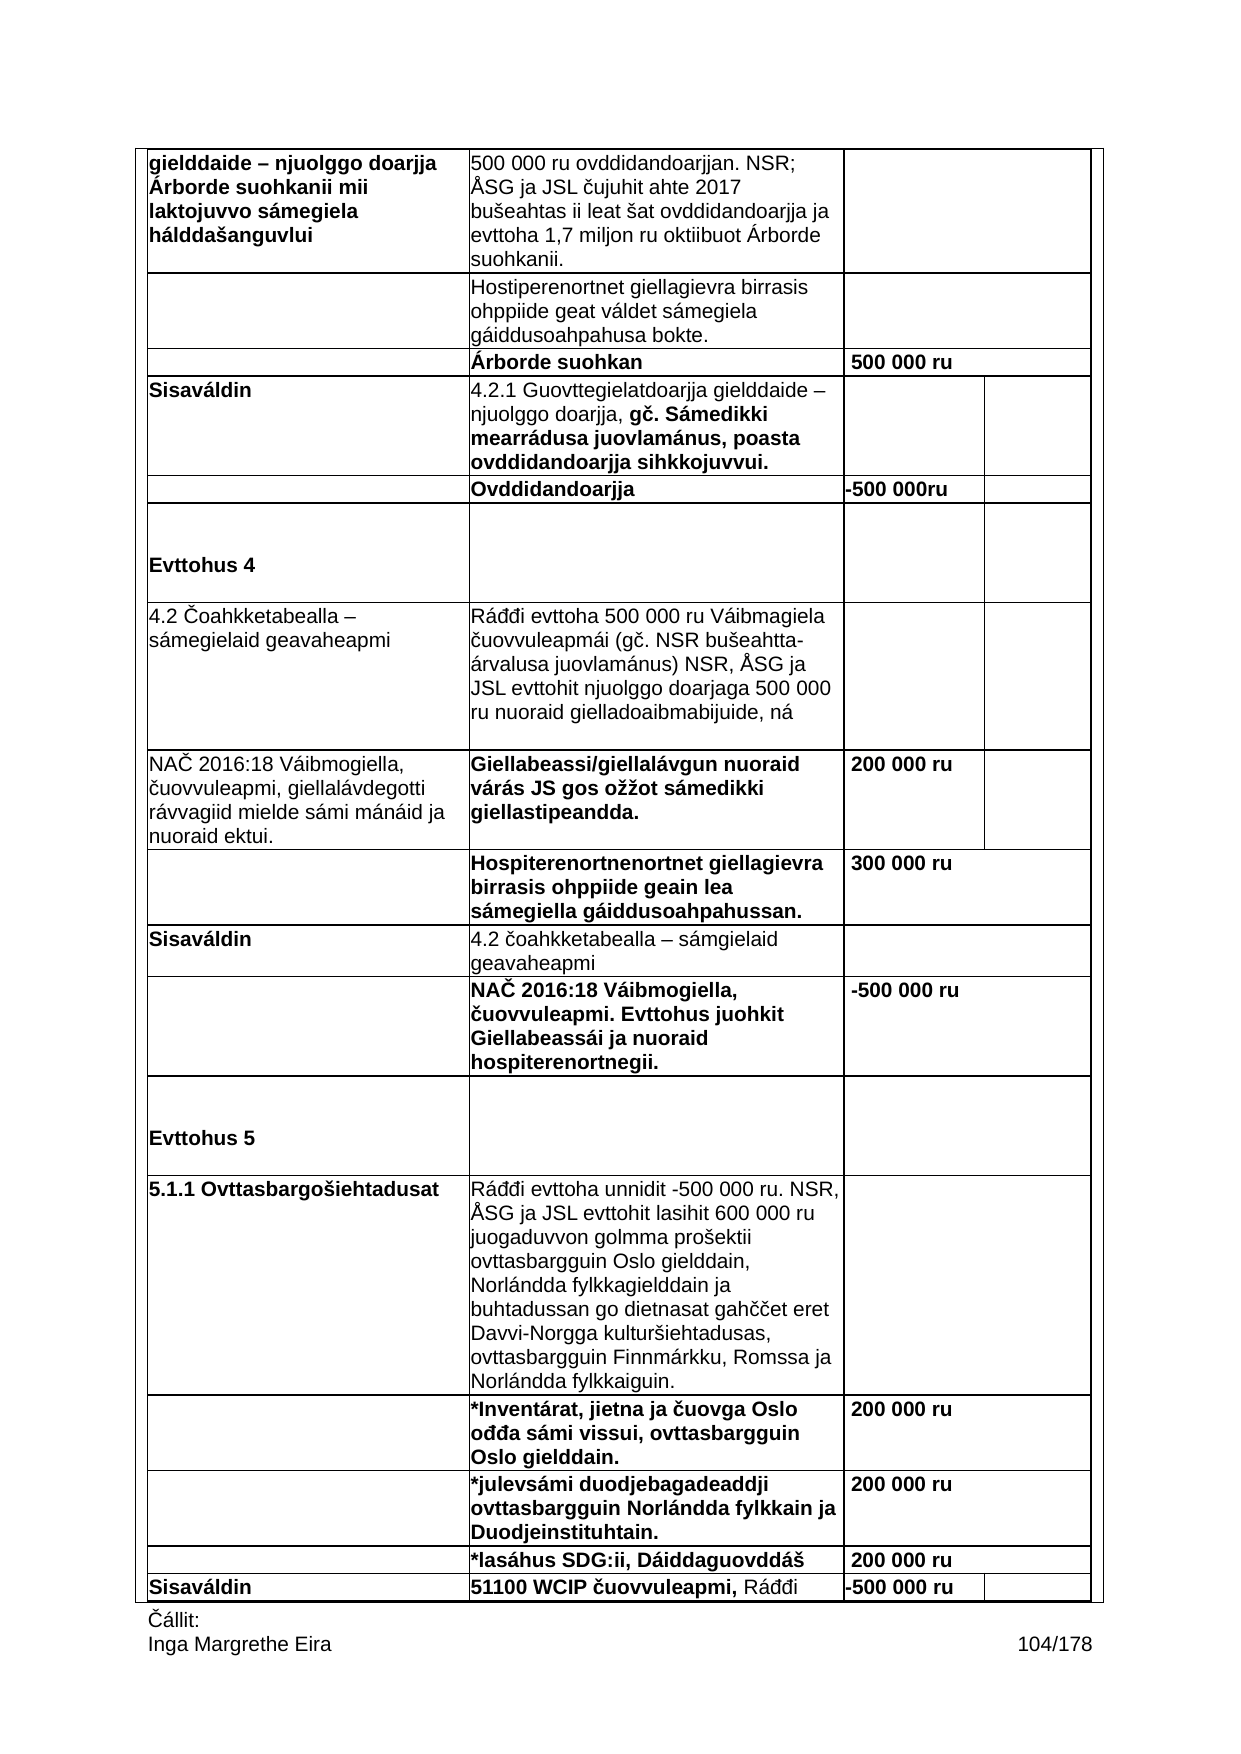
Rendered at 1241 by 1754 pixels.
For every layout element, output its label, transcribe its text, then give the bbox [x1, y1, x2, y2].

table_cell *julevsámi duodjebagadeaddji ovttasbargguin Norlándda fylkkain ja Duodjeinstituhtain. [470, 1471, 843, 1545]
table_cell 5.1.1 Ovttasbargošiehtadusat [148, 1176, 469, 1394]
table_cell *Inventárat, jietna ja čuovga Oslo ođđa sámi vissui, ovttasbargguin Oslo gielddain. [470, 1396, 843, 1469]
table_cell Sisaváldin [148, 926, 469, 976]
table_cell [148, 274, 469, 348]
table_cell [148, 977, 469, 1075]
table_cell [985, 377, 1090, 475]
table_cell 200 000 ru [845, 751, 984, 849]
table_cell 4.2.1 Guovttegielatdoarjja gielddaide – njuolggo doarjja, gč. Sámedikki mearrádusa juovlamánus, poasta ovddidandoarjja sihkkojuvvui. [470, 377, 843, 475]
table_cell Árborde suohkan [470, 349, 843, 375]
table_cell [845, 1077, 1090, 1175]
table_cell [845, 274, 1090, 348]
table_cell [148, 850, 469, 924]
table_cell [985, 476, 1090, 502]
table_cell [845, 603, 984, 749]
table_cell 4.2 Čoahkketabealla – sámegielaid geavaheapmi [148, 603, 469, 749]
table_cell 51100 WCIP čuovvuleapmi, Ráđđi [470, 1574, 843, 1600]
table_cell [148, 1396, 469, 1469]
table_cell 300 000 ru [845, 850, 1090, 924]
table_cell [845, 150, 1090, 272]
table_cell Hostiperenortnet giellagievra birrasis ohppiide geat váldet sámegiela gáiddusoahpahusa bokte. [470, 274, 843, 348]
table_cell -500 000 ru [845, 1574, 984, 1600]
table_header [1092, 149, 1103, 1602]
table_cell [148, 349, 469, 375]
table_cell -500 000ru [845, 476, 984, 502]
table_cell [845, 926, 1090, 976]
table_cell Ráđđi evttoha 500 000 ru Váibmagiela čuovvuleapmái (gč. NSR bušeahtta-árvalusa juovlamánus) NSR, ÅSG ja JSL evttohit njuolggo doarjaga 500 000 ru nuoraid gielladoaibmabijuide, ná [470, 603, 843, 749]
table_cell [470, 504, 843, 602]
table_cell Evttohus 4 [148, 504, 469, 602]
table_cell [148, 1547, 469, 1573]
table_cell NAČ 2016:18 Váibmogiella, čuovvuleapmi. Evttohus juohkit Giellabeassái ja nuoraid hospiterenortnegii. [470, 977, 843, 1075]
table_cell [985, 1574, 1090, 1600]
table_header [136, 149, 147, 1602]
table_cell 200 000 ru [845, 1547, 1090, 1573]
table_cell Giellabeassi/giellalávgun nuoraid várás JS gos ožžot sámedikki giellastipeandda. [470, 751, 843, 849]
table_cell [148, 476, 469, 502]
table_cell [845, 1176, 1090, 1394]
table_cell [845, 377, 984, 475]
table_cell Ovddidandoarjja [470, 476, 843, 502]
table_cell *lasáhus SDG:ii, Dáiddaguovddáš [470, 1547, 843, 1573]
table_cell 200 000 ru [845, 1471, 1090, 1545]
table_cell [985, 603, 1090, 749]
table_cell Hospiterenortnenortnet giellagievra birrasis ohppiide geain lea sámegiella gáiddusoahpahussan. [470, 850, 843, 924]
table_cell 500 000 ru [845, 349, 1090, 375]
table_cell [148, 1471, 469, 1545]
table_cell -500 000 ru [845, 977, 1090, 1075]
table_cell [470, 1077, 843, 1175]
table_cell gielddaide – njuolggo doarjja Árborde suohkanii mii laktojuvvo sámegiela hálddašanguvlui [148, 150, 469, 272]
table_cell Sisaváldin [148, 1574, 469, 1600]
table_cell 4.2 čoahkketabealla – sámgielaid geavaheapmi [470, 926, 843, 976]
table_cell [985, 504, 1090, 602]
table_cell 500 000 ru ovddidandoarjjan. NSR; ÅSG ja JSL čujuhit ahte 2017 bušeahtas ii leat šat ovddidandoarjja ja evttoha 1,7 miljon ru oktiibuot Árborde suohkanii. [470, 150, 843, 272]
table_cell Sisaváldin [148, 377, 469, 475]
table_cell Evttohus 5 [148, 1077, 469, 1175]
table_cell NAČ 2016:18 Váibmogiella, čuovvuleapmi, giellalávdegotti rávvagiid mielde sámi mánáid ja nuoraid ektui. [148, 751, 469, 849]
table_cell [985, 751, 1090, 849]
table_cell [845, 504, 984, 602]
table_cell 200 000 ru [845, 1396, 1090, 1469]
table_cell Ráđđi evttoha unnidit -500 000 ru. NSR, ÅSG ja JSL evttohit lasihit 600 000 ru juogaduvvon golmma prošektii ovttasbargguin Oslo gielddain, Norlándda fylkkagielddain ja buhtadussan go dietnasat gahččet eret Davvi-Norgga kulturšiehtadusas, ovttasbargguin Finnmárkku, Romssa ja Norlándda fylkkaiguin. [470, 1176, 843, 1394]
